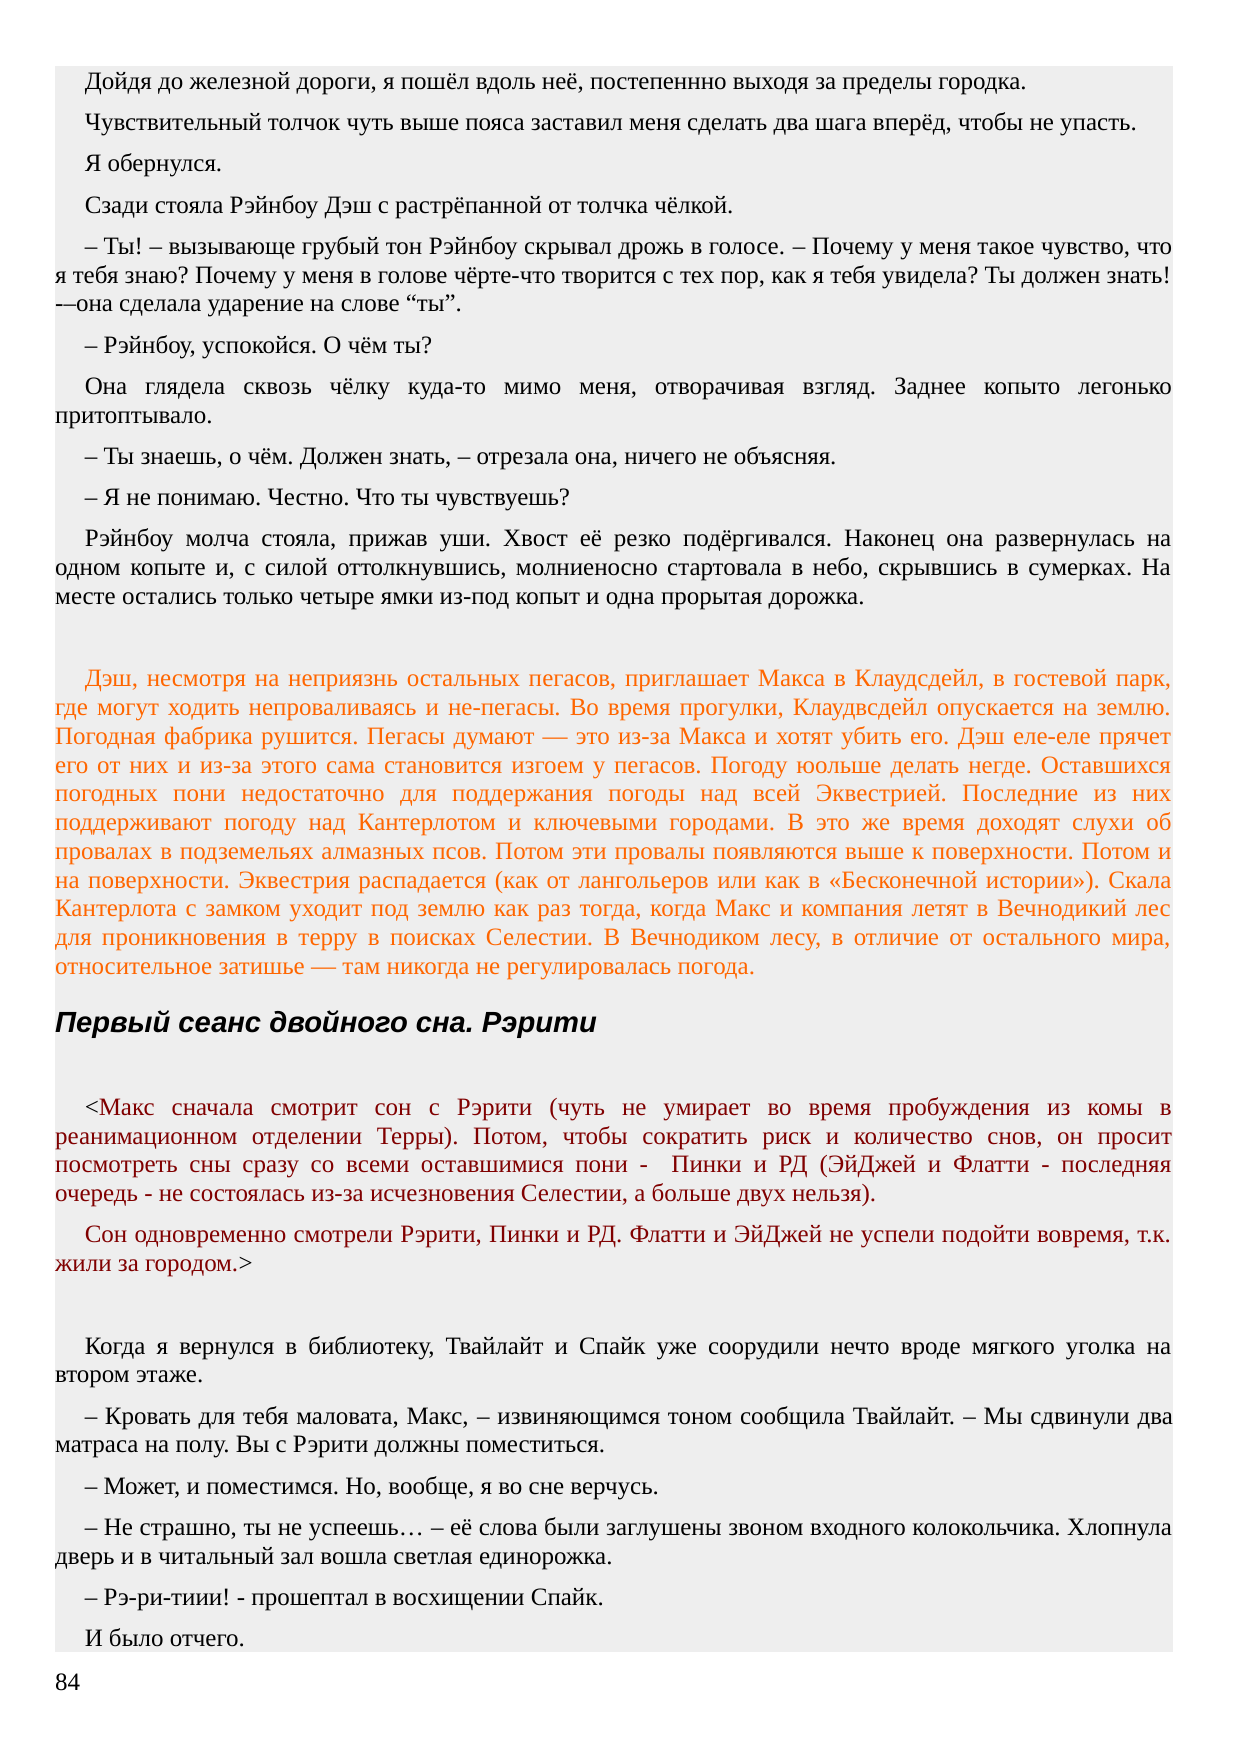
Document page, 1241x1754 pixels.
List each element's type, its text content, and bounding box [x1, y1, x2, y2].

text Я обернулся. [55, 148, 1173, 177]
text Дойдя до железной дороги, я пошёл вдоль неё, постепеннно выходя за пределы городка. [55, 66, 1173, 95]
text Чувствительный толчок чуть выше пояса заставил меня сделать два шага вперёд, чтобы не упасть. [55, 107, 1173, 136]
text Сзади стояла Рэйнбоу Дэш с растрёпанной от толчка чёлкой. [55, 190, 1173, 218]
text Дэш, несмотря на неприязнь остальных пегасов, приглашает Макса в Клаудсдейл, в гостевой парк, где могут ходить непроваливаясь и не-пегасы. Во время прогулки, Клаудвсдейл опускается на землю. Погодная фабрика рушится. Пегасы думают — это из-за Макса и хотят убить его. Дэш еле-еле прячет его от них и из-за этого сама становится изгоем у пегасов. Погоду юольше делать негде. Оставшихся погодных пони недостаточно для поддержания погоды над всей Эквестрией. Последние из них поддерживают погоду над Кантерлотом и ключевыми городами. В это же время доходят слухи об провалах в подземельях алмазных псов. Потом эти провалы появляются выше к поверхности. Потом и на поверхности. Эквестрия распадается (как от лангольеров или как в «Бесконечной истории»). Скала Кантерлота с замком уходит под землю как раз тогда, когда Макс и компания летят в Вечнодикий лес для проникновения в терру в поисках Селестии. В Вечнодиком лесу, в отличие от остального мира, относительное затишье — там никогда не регулировалась погода. [55, 663, 1173, 980]
text – Может, и поместимся. Но, вообще, я во сне верчусь. [55, 1471, 1173, 1499]
text – Кровать для тебя маловата, Макс, – извиняющимся тоном сообщила Твайлайт. – Мы сдвинули два матраса на полу. Вы с Рэрити должны поместиться. [55, 1401, 1173, 1458]
text Сон одновременно смотрели Рэрити, Пинки и РД. Флатти и ЭйДжей не успели подойти вовремя, т.к. жили за городом.> [55, 1219, 1173, 1277]
text – Рэйнбоу, успокойся. О чём ты? [55, 330, 1173, 358]
subtitle Первый сеанс двойного сна. Рэрити [55, 1005, 1173, 1038]
text Рэйнбоу молча стояла, прижав уши. Хвост её резко подёргивался. Наконец она развернулась на одном копыте и, с силой оттолкнувшись, молниеносно стартовала в небо, скрывшись в сумерках. На месте остались только четыре ямки из-под копыт и одна прорытая дорожка. [55, 523, 1173, 610]
text – Рэ-ри-тиии! - прошептал в восхищении Спайк. [55, 1582, 1173, 1611]
text – Я не понимаю. Честно. Что ты чувствуешь? [55, 482, 1173, 511]
text – Не страшно, ты не успеешь… – её слова были заглушены звоном входного колокольчика. Хлопнула дверь и в читальный зал вошла светлая единорожка. [55, 1512, 1173, 1569]
text И было отчего. [55, 1623, 1173, 1652]
text – Ты! – вызывающе грубый тон Рэйнбоу скрывал дрожь в голосе. – Почему у меня такое чувство, что я тебя знаю? Почему у меня в голове чёрте-что творится с тех пор, как я тебя увидела? Ты должен знать! -–она сделала ударение на слове “ты”. [55, 231, 1173, 317]
text Она глядела сквозь чёлку куда-то мимо меня, отворачивая взгляд. Заднее копыто легонько притоптывало. [55, 371, 1173, 428]
text <Макс сначала смотрит сон с Рэрити (чуть не умирает во время пробуждения из комы в реанимационном отделении Терры). Потом, чтобы сократить риск и количество снов, он просит посмотреть сны сразу со всеми оставшимися пони - Пинки и РД (ЭйДжей и Флатти - последняя очередь - не состоялась из-за исчезновения Селестии, а больше двух нельзя). [55, 1092, 1173, 1207]
text – Ты знаешь, о чём. Должен знать, – отрезала она, ничего не объясняя. [55, 441, 1173, 470]
text Когда я вернулся в библиотеку, Твайлайт и Спайк уже соорудили нечто вроде мягкого уголка на втором этаже. [55, 1331, 1173, 1388]
